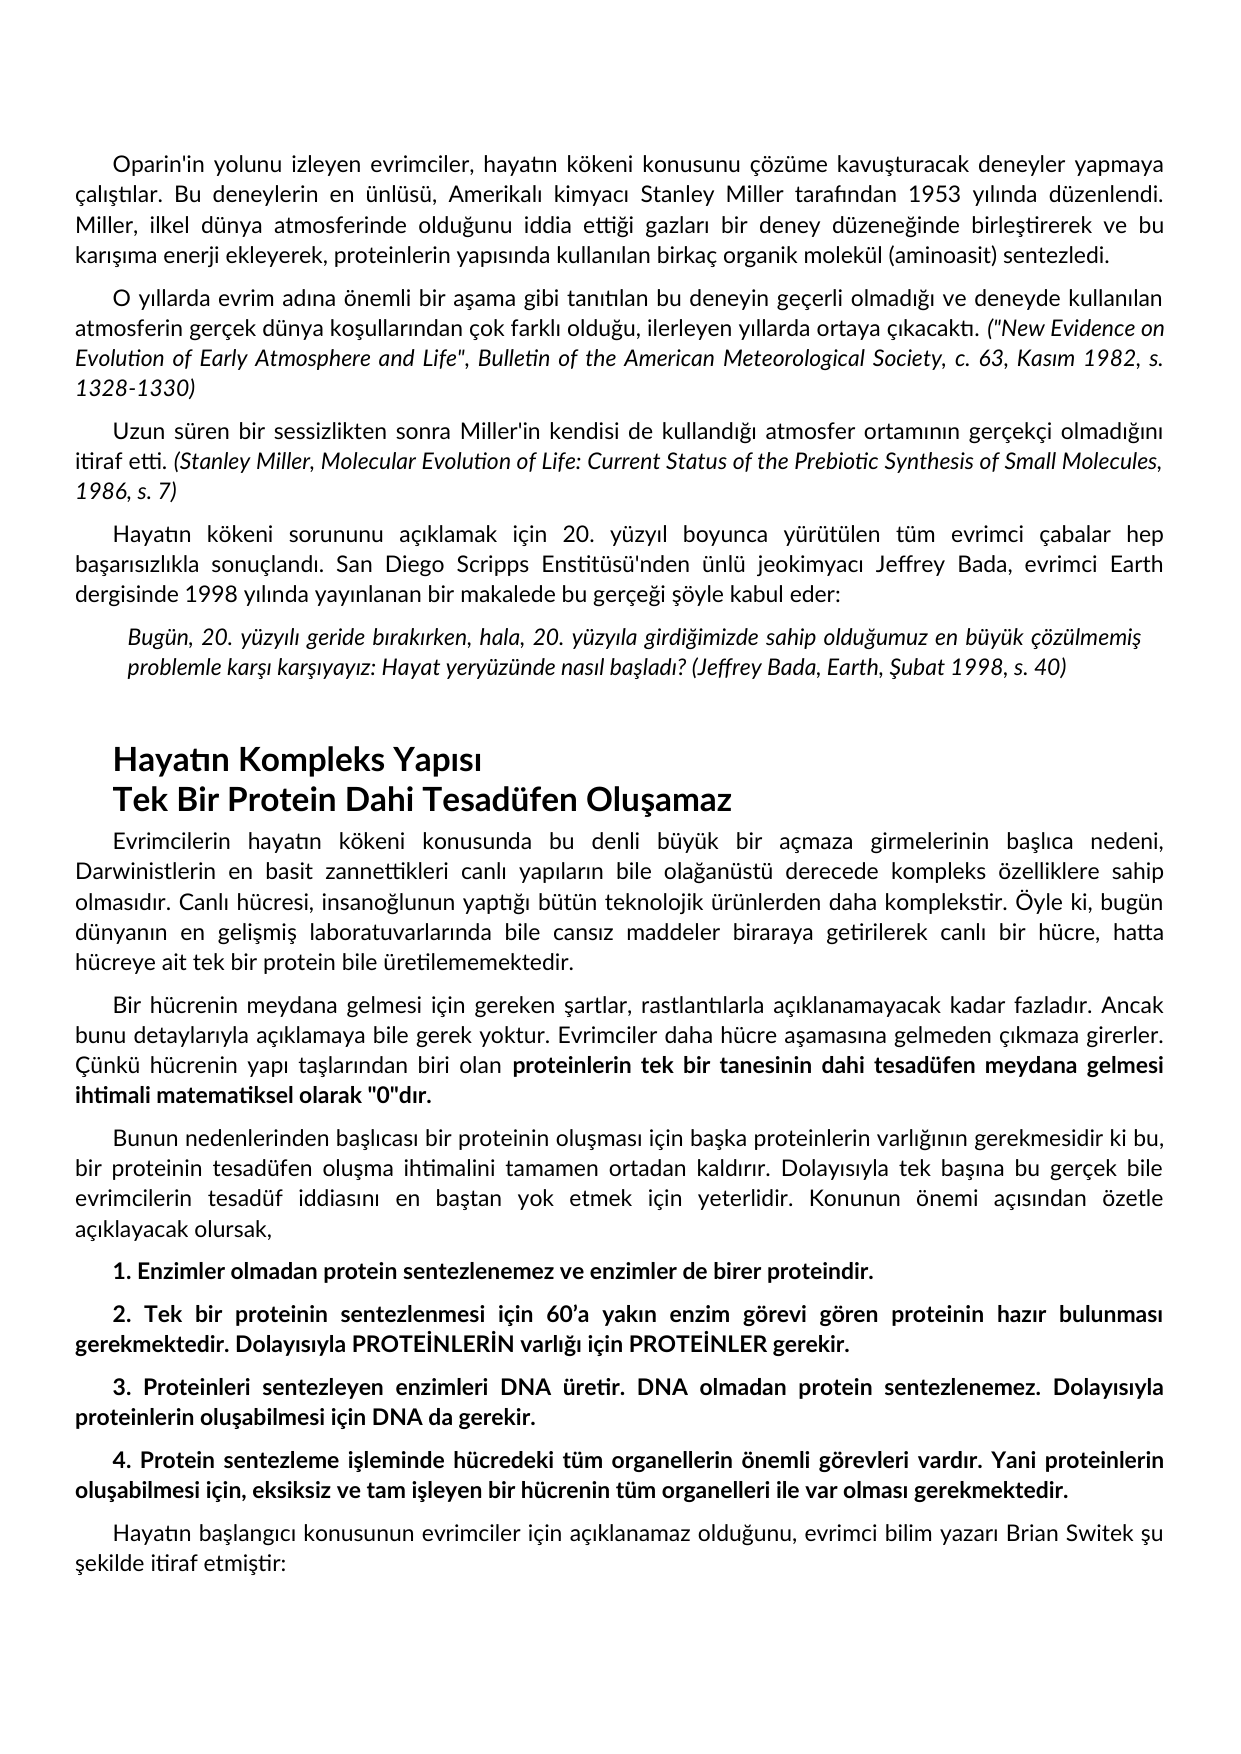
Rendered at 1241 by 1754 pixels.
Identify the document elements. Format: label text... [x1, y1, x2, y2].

text 4. Protein sentezleme işleminde hücredeki tüm organellerin önemli görevleri vardır. Yani proteinlerin oluşabilmesi için, eksiksiz ve tam işleyen bir hücrenin tüm organelleri ile var olması gerekmektedir. [75, 1446, 1165, 1503]
text Uzun süren bir sessizlikten sonra Miller'in kendisi de kullandığı atmosfer ortamının gerçekçi olmadığını itiraf etti. (Stanley Miller, Molecular Evolution of Life: Current Status of the Prebiotic Synthesis of Small Molecules, 1986, s. 7) [75, 417, 1165, 504]
text Hayatın kökeni sorununu açıklamak için 20. yüzyıl boyunca yürütülen tüm evrimci çabalar hep başarısızlıkla sonuçlandı. San Diego Scripps Enstitüsü'nden ünlü jeokimyacı Jeffrey Bada, evrimci Earth dergisinde 1998 yılında yayınlanan bir makalede bu gerçeği şöyle kabul eder: [75, 520, 1165, 608]
text 2. Tek bir proteinin sentezlenmesi için 60’a yakın enzim görevi gören proteinin hazır bulunması gerekmektedir. Dolayısıyla PROTEİNLERİN varlığı için PROTEİNLER gerekir. [75, 1300, 1165, 1357]
text Bir hücrenin meydana gelmesi için gereken şartlar, rastlantılarla açıklanamayacak kadar fazladır. Ancak bunu detaylarıyla açıklamaya bile gerek yoktur. Evrimciler daha hücre aşamasına gelmeden çıkmaza girerler. Çünkü hücrenin yapı taşlarından biri olan proteinlerin tek bir tanesinin dahi tesadüfen meydana gelmesi ihtimali matematiksel olarak "0"dır. [75, 990, 1165, 1108]
subtitle Hayatın Kompleks Yapısı Tek Bir Protein Dahi Tesadüfen Oluşamaz [112, 738, 1165, 818]
text O yıllarda evrim adına önemli bir aşama gibi tanıtılan bu deneyin geçerli olmadığı ve deneyde kullanılan atmosferin gerçek dünya koşullarından çok farklı olduğu, ilerleyen yıllarda ortaya çıkacaktı. ("New Evidence on Evolution of Early Atmosphere and Life", Bulletin of the American Meteorological Society, c. 63, Kasım 1982, s. 1328-1330) [75, 283, 1165, 401]
text Evrimcilerin hayatın kökeni konusunda bu denli büyük bir açmaza girmelerinin başlıca nedeni, Darwinistlerin en basit zannettikleri canlı yapıların bile olağanüstü derecede kompleks özelliklere sahip olmasıdır. Canlı hücresi, insanoğlunun yaptığı bütün teknolojik ürünlerden daha komplekstir. Öyle ki, bugün dünyanın en gelişmiş laboratuvarlarında bile cansız maddeler biraraya getirilerek canlı bir hücre, hatta hücreye ait tek bir protein bile üretilememektedir. [75, 827, 1165, 975]
text Oparin'in yolunu izleyen evrimciler, hayatın kökeni konusunu çözüme kavuşturacak deneyler yapmaya çalıştılar. Bu deneylerin en ünlüsü, Amerikalı kimyacı Stanley Miller tarafından 1953 yılında düzenlendi. Miller, ilkel dünya atmosferinde olduğunu iddia ettiği gazları bir deney düzeneğinde birleştirerek ve bu karışıma enerji ekleyerek, proteinlerin yapısında kullanılan birkaç organik molekül (aminoasit) sentezledi. [75, 150, 1165, 268]
text 1. Enzimler olmadan protein sentezlenemez ve enzimler de birer proteindir. [75, 1257, 1165, 1284]
text Bugün, 20. yüzyılı geride bırakırken, hala, 20. yüzyıla girdiğimizde sahip olduğumuz en büyük çözülmemiş problemle karşı karşıyayız: Hayat yeryüzünde nasıl başladı? (Jeffrey Bada, Earth, Şubat 1998, s. 40) [127, 623, 1143, 681]
text 3. Proteinleri sentezleyen enzimleri DNA üretir. DNA olmadan protein sentezlenemez. Dolayısıyla proteinlerin oluşabilmesi için DNA da gerekir. [75, 1373, 1165, 1430]
text Hayatın başlangıcı konusunun evrimciler için açıklanamaz olduğunu, evrimci bilim yazarı Brian Switek şu şekilde itiraf etmiştir: [75, 1518, 1165, 1576]
text Bunun nedenlerinden başlıcası bir proteinin oluşması için başka proteinlerin varlığının gerekmesidir ki bu, bir proteinin tesadüfen oluşma ihtimalini tamamen ortadan kaldırır. Dolayısıyla tek başına bu gerçek bile evrimcilerin tesadüf iddiasını en baştan yok etmek için yeterlidir. Konunun önemi açısından özetle açıklayacak olursak, [75, 1124, 1165, 1242]
